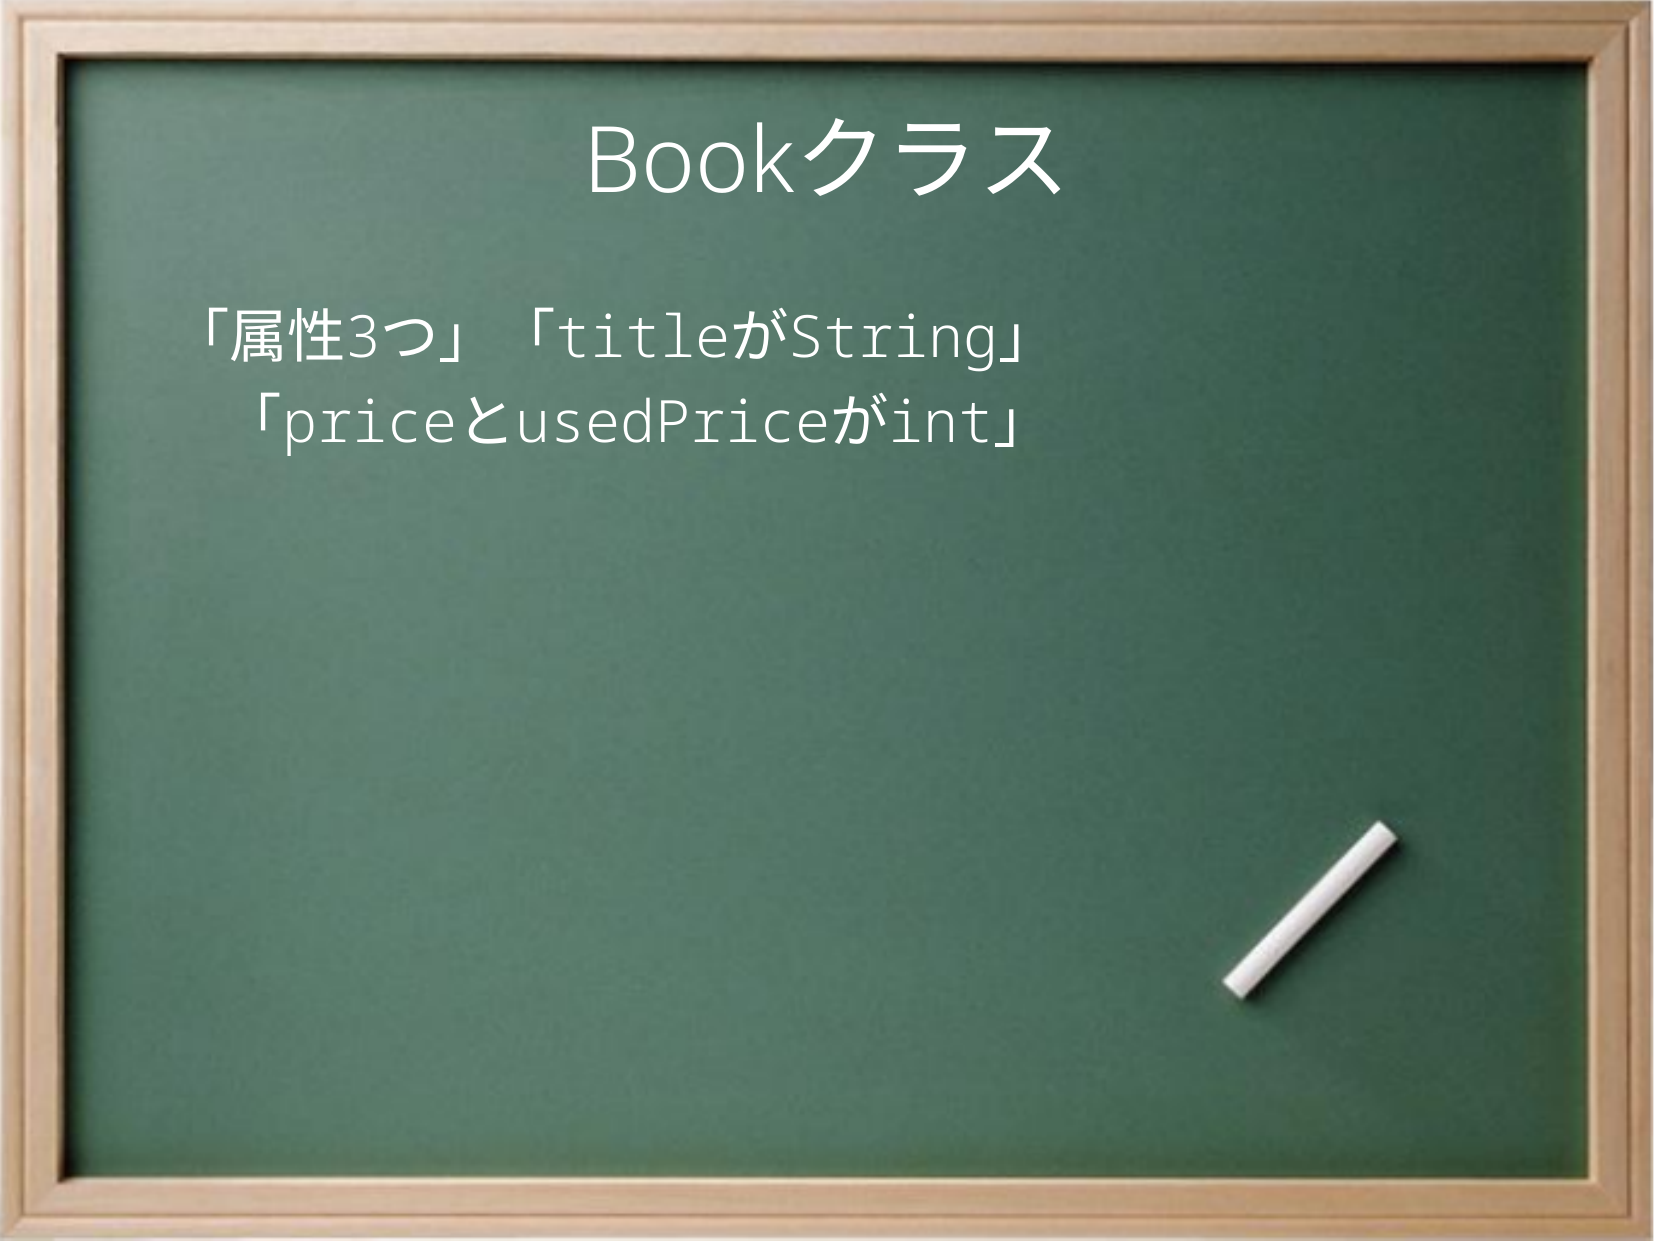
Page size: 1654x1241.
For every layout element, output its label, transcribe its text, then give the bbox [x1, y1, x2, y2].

title Bookクラス [82, 49, 1571, 257]
list 「属性3つ」「titleがString」 「priceとusedPriceがint」 [82, 290, 1571, 1109]
picture [0, 0, 1654, 1241]
